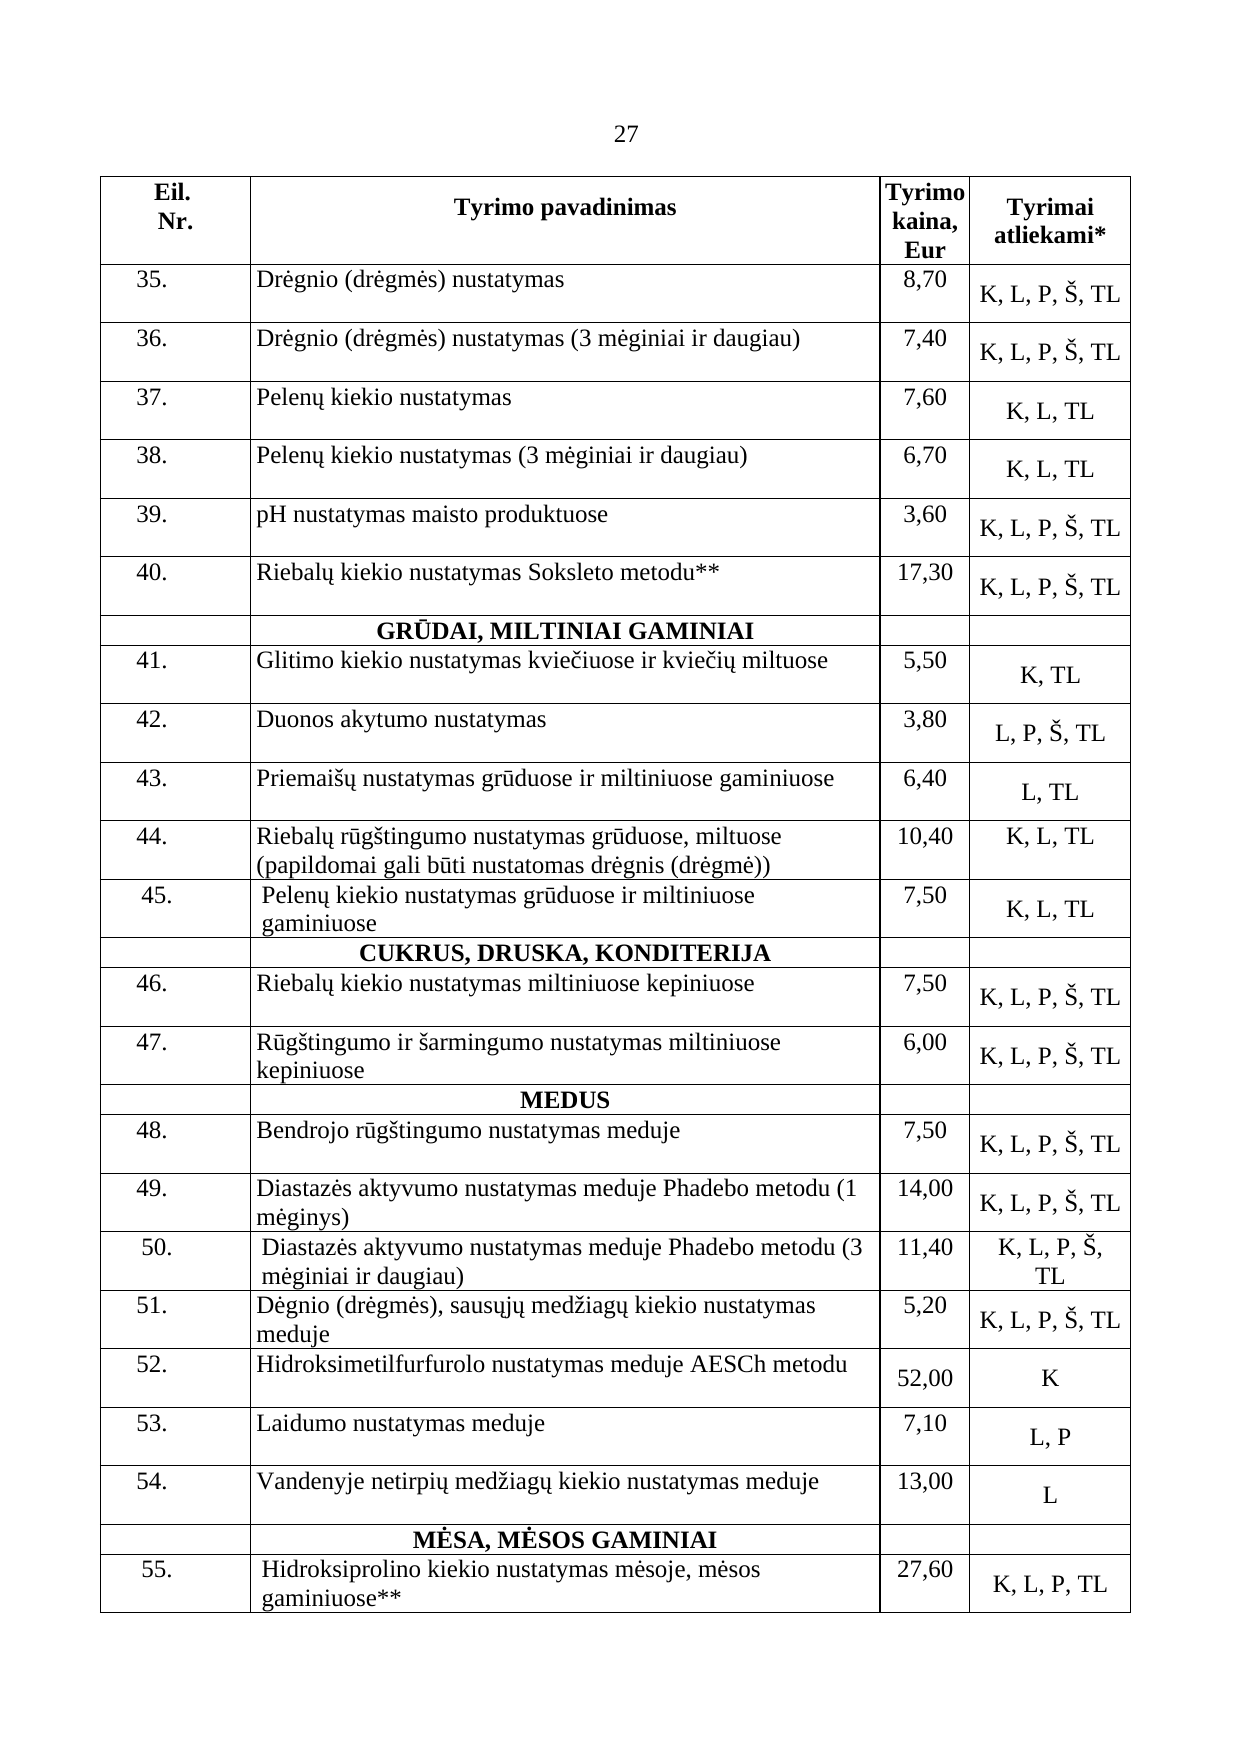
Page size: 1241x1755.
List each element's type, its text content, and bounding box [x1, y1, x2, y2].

table_cell 7,10 [881, 1408, 969, 1465]
table_cell Laidumo nustatymas meduje [251, 1408, 879, 1465]
table_cell 53. [101, 1408, 250, 1465]
table_cell Drėgnio (drėgmės) nustatymas [251, 265, 879, 322]
table_cell K, L, P, Š, TL [970, 1232, 1130, 1289]
table_cell 43. [101, 763, 250, 820]
table_cell 14,00 [881, 1174, 969, 1231]
table_cell Diastazės aktyvumo nustatymas meduje Phadebo metodu (1 mėginys) [251, 1174, 879, 1231]
table_cell 5,50 [881, 646, 969, 703]
table_cell K, L, P, Š, TL [970, 557, 1130, 615]
table_cell 52,00 [881, 1349, 969, 1407]
table_cell MĖSA, MĖSOS GAMINIAI [251, 1525, 879, 1553]
table_cell Vandenyje netirpių medžiagų kiekio nustatymas meduje [251, 1466, 879, 1524]
table_cell 41. [101, 646, 250, 703]
table_cell 7,40 [881, 323, 969, 381]
table_cell K, L, TL [970, 821, 1130, 879]
table_cell 11,40 [881, 1232, 969, 1289]
table_cell 55. [101, 1555, 250, 1612]
table_cell L, P [970, 1408, 1130, 1465]
table_cell 46. [101, 968, 250, 1026]
table_cell 45. [101, 880, 250, 937]
table_cell 17,30 [881, 557, 969, 615]
table_cell K, L, P, Š, TL [970, 323, 1130, 381]
table_cell 3,80 [881, 704, 969, 762]
table_cell 35. [101, 265, 250, 322]
table_cell 8,70 [881, 265, 969, 322]
table_cell K, L, P, Š, TL [970, 968, 1130, 1026]
table_cell [101, 1085, 250, 1114]
table_cell K, L, P, Š, TL [970, 499, 1130, 556]
table_cell Cukrus, Druska, Konditerija [251, 938, 879, 967]
table_cell L, TL [970, 763, 1130, 820]
table_cell [101, 616, 250, 644]
table_cell [970, 938, 1130, 967]
table_cell 6,00 [881, 1027, 969, 1084]
table_cell 52. [101, 1349, 250, 1407]
table_cell Hidroksimetilfurfurolo nustatymas meduje AESCh metodu [251, 1349, 879, 1407]
table_cell K, L, TL [970, 880, 1130, 937]
table_cell Pelenų kiekio nustatymas [251, 382, 879, 439]
table_cell [881, 1085, 969, 1114]
table_cell 49. [101, 1174, 250, 1231]
table_cell pH nustatymas maisto produktuose [251, 499, 879, 556]
table_cell K, L, P, Š, TL [970, 1174, 1130, 1231]
table_cell [970, 1085, 1130, 1114]
table_cell Glitimo kiekio nustatymas kviečiuose ir kviečių miltuose [251, 646, 879, 703]
table_cell MEDUS [251, 1085, 879, 1114]
table_cell 7,50 [881, 968, 969, 1026]
table_cell K, L, P, Š, TL [970, 1115, 1130, 1172]
table_cell 6,40 [881, 763, 969, 820]
table_cell 27,60 [881, 1555, 969, 1612]
table_cell 42. [101, 704, 250, 762]
table_cell K, L, P, Š, TL [970, 1027, 1130, 1084]
table_cell 10,40 [881, 821, 969, 879]
table_cell Hidroksiprolino kiekio nustatymas mėsoje, mėsos gaminiuose** [251, 1555, 879, 1612]
table_cell K [970, 1349, 1130, 1407]
table_cell [101, 1525, 250, 1553]
table_cell K, L, TL [970, 440, 1130, 498]
table_header Tyrimo kaina, Eur [881, 177, 969, 263]
table_cell K, L, P, Š, TL [970, 265, 1130, 322]
table_cell 48. [101, 1115, 250, 1172]
table_cell 7,60 [881, 382, 969, 439]
table_cell 6,70 [881, 440, 969, 498]
table_header Tyrimo pavadinimas [251, 177, 879, 263]
table_cell [881, 1525, 969, 1553]
table_cell 7,50 [881, 1115, 969, 1172]
table_cell 7,50 [881, 880, 969, 937]
table_cell K, L, P, TL [970, 1555, 1130, 1612]
table_cell Riebalų kiekio nustatymas miltiniuose kepiniuose [251, 968, 879, 1026]
table_cell L, P, Š, TL [970, 704, 1130, 762]
table_cell 5,20 [881, 1291, 969, 1348]
table_cell [881, 616, 969, 644]
table_cell Pelenų kiekio nustatymas (3 mėginiai ir daugiau) [251, 440, 879, 498]
table_cell Riebalų kiekio nustatymas Soksleto metodu** [251, 557, 879, 615]
table_cell [101, 938, 250, 967]
table_header Eil. Nr. [101, 177, 250, 263]
table_cell Riebalų rūgštingumo nustatymas grūduose, miltuose (papildomai gali būti nustatomas drėgnis (drėgmė)) [251, 821, 879, 879]
table_cell Priemaišų nustatymas grūduose ir miltiniuose gaminiuose [251, 763, 879, 820]
table_header Tyrimai atliekami* [970, 177, 1130, 263]
table_cell Diastazės aktyvumo nustatymas meduje Phadebo metodu (3 mėginiai ir daugiau) [251, 1232, 879, 1289]
table_cell 36. [101, 323, 250, 381]
table_cell Bendrojo rūgštingumo nustatymas meduje [251, 1115, 879, 1172]
table_cell K, L, TL [970, 382, 1130, 439]
table_cell Pelenų kiekio nustatymas grūduose ir miltiniuose gaminiuose [251, 880, 879, 937]
table_cell Duonos akytumo nustatymas [251, 704, 879, 762]
table_cell 13,00 [881, 1466, 969, 1524]
table_cell L [970, 1466, 1130, 1524]
table_cell 54. [101, 1466, 250, 1524]
table_cell Grūdai, Miltiniai gaminiai [251, 616, 879, 644]
table_cell [970, 616, 1130, 644]
table_cell 50. [101, 1232, 250, 1289]
table_cell [881, 938, 969, 967]
table_cell Drėgnio (drėgmės) nustatymas (3 mėginiai ir daugiau) [251, 323, 879, 381]
table_cell Dėgnio (drėgmės), sausųjų medžiagų kiekio nustatymas meduje [251, 1291, 879, 1348]
table_cell 3,60 [881, 499, 969, 556]
table_cell K, TL [970, 646, 1130, 703]
table_cell 39. [101, 499, 250, 556]
table_cell Rūgštingumo ir šarmingumo nustatymas miltiniuose kepiniuose [251, 1027, 879, 1084]
table_cell 37. [101, 382, 250, 439]
table_cell 51. [101, 1291, 250, 1348]
table_cell [970, 1525, 1130, 1553]
table_cell 47. [101, 1027, 250, 1084]
table_cell 44. [101, 821, 250, 879]
table_cell 40. [101, 557, 250, 615]
table_cell K, L, P, Š, TL [970, 1291, 1130, 1348]
table_cell 38. [101, 440, 250, 498]
